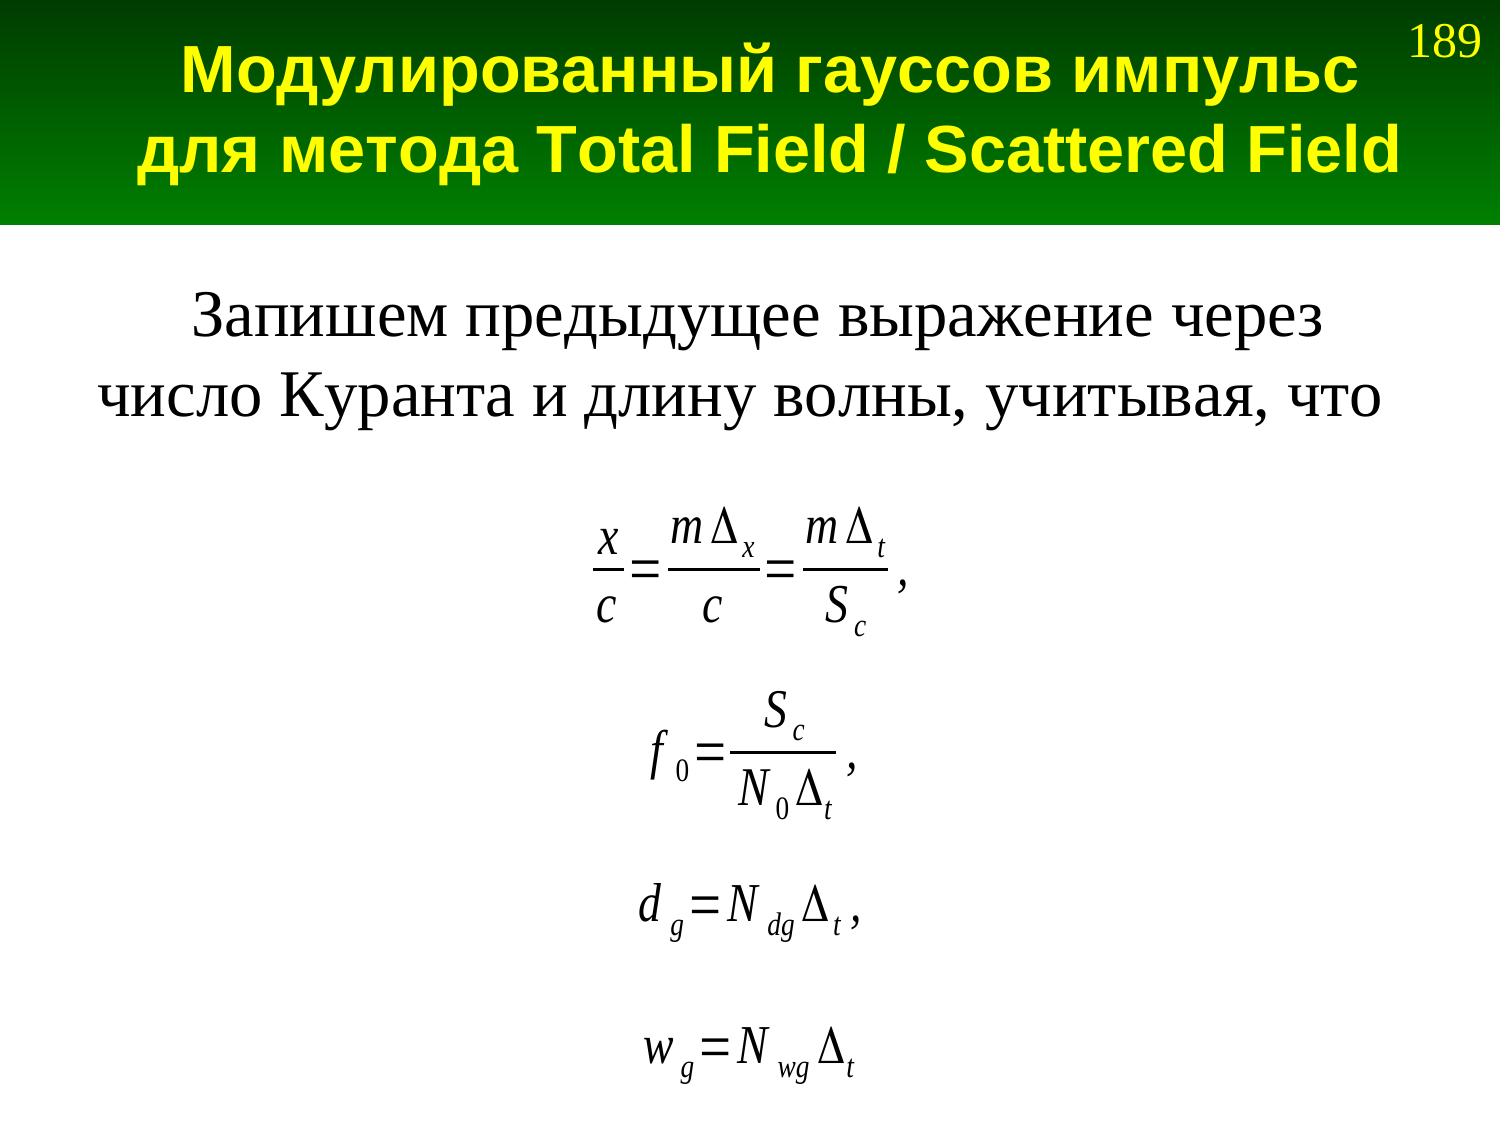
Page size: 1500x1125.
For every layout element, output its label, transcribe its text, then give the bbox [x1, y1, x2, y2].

text_box Запишем предыдущее выражение через число Куранта и длину волны, учитывая, что [82, 262, 1426, 438]
chart [630, 679, 870, 827]
chart [627, 874, 872, 944]
chart [631, 1015, 868, 1086]
title Модулированный гауссов импульс для метода Total Field / Scattered Field [100, 7, 1441, 204]
chart [578, 496, 921, 644]
